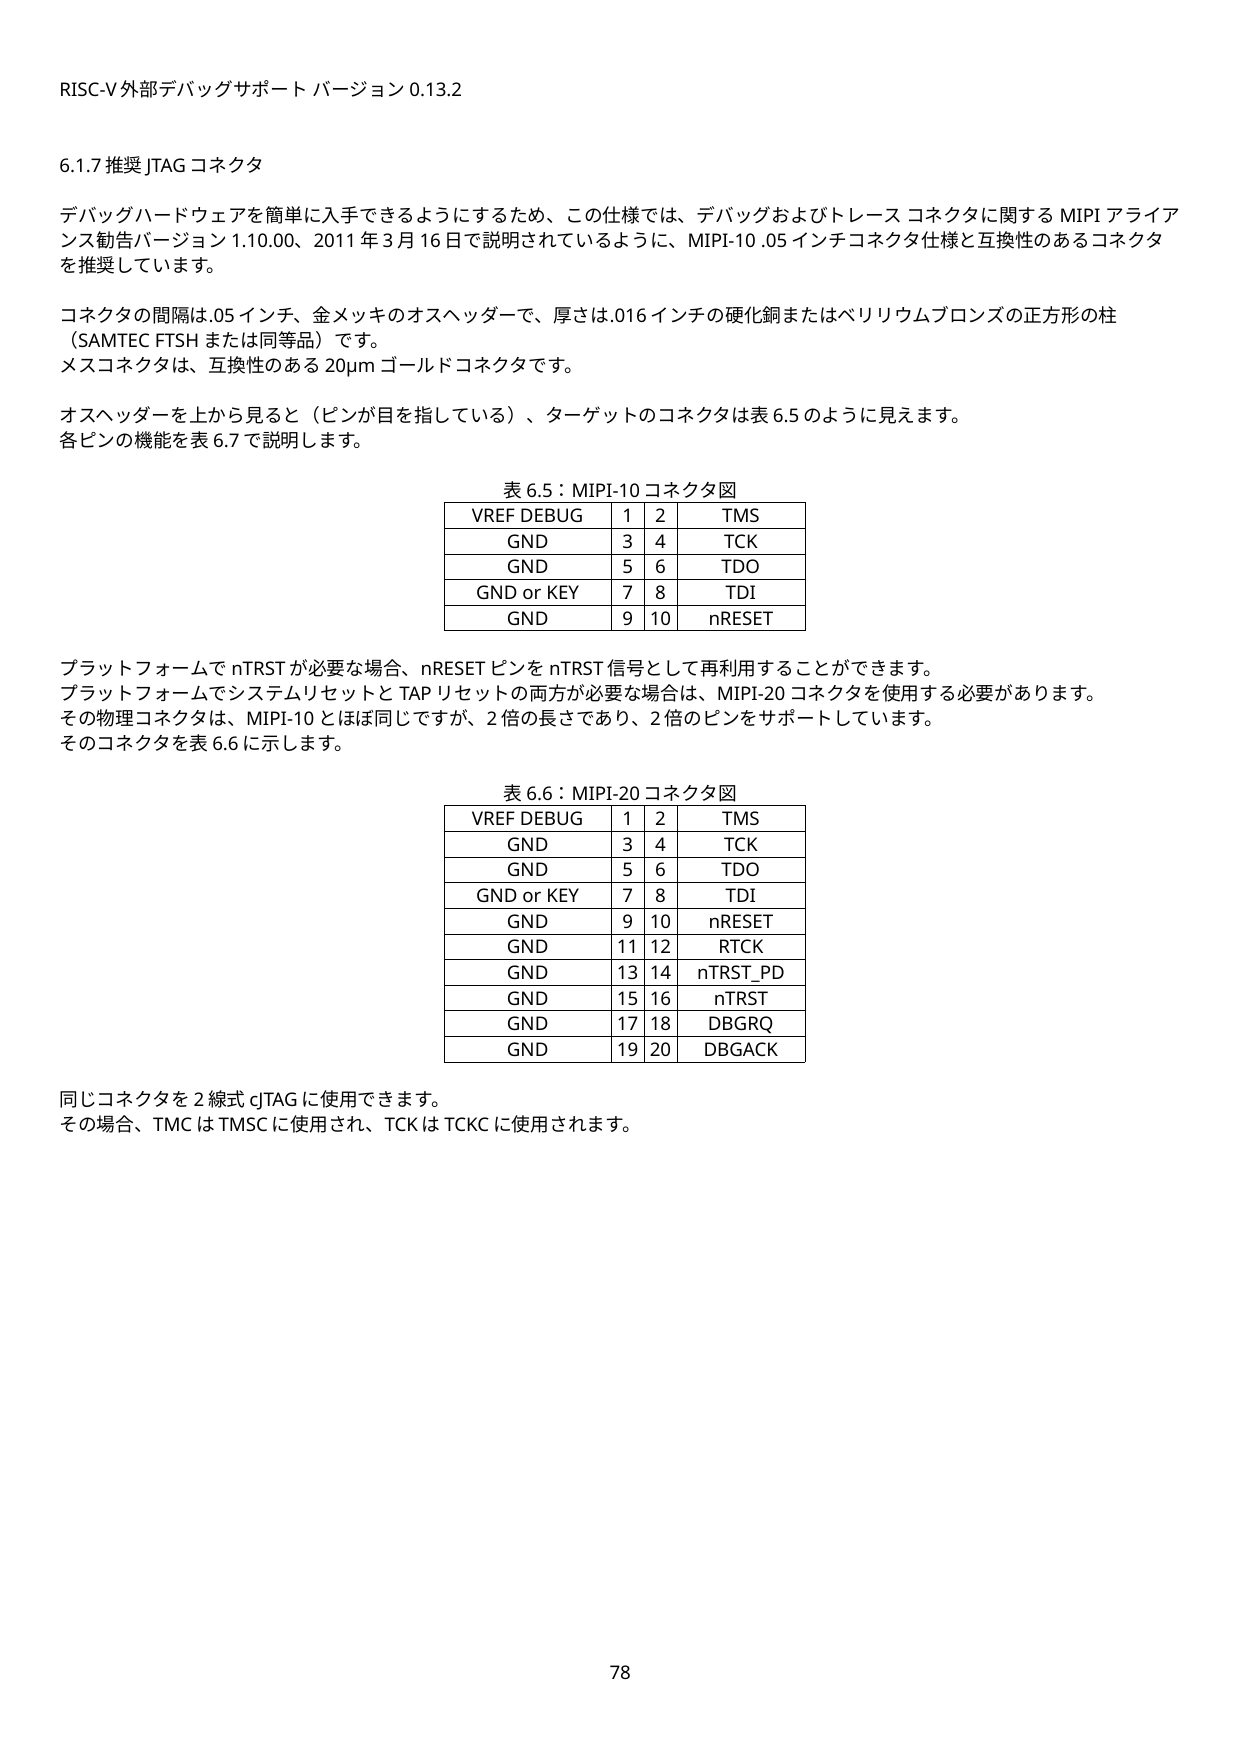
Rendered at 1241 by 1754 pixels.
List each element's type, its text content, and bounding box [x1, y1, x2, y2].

table_cell GND [445, 555, 611, 579]
table_cell 20 [645, 1037, 677, 1062]
table_cell 5 [612, 555, 644, 579]
text 表6.5：MIPI-10コネクタ図 [59, 477, 1181, 502]
table_cell 11 [612, 935, 644, 959]
table_cell 9 [612, 909, 644, 933]
table_cell 7 [612, 580, 644, 605]
table_header VREF DEBUG [445, 806, 611, 831]
table_cell 8 [645, 580, 677, 605]
table_cell 5 [612, 858, 644, 882]
table_cell GND [445, 606, 611, 630]
table_header TMS [678, 806, 805, 831]
table_cell nRESET [678, 909, 805, 933]
table_cell RTCK [678, 935, 805, 959]
table_cell GND [445, 1011, 611, 1036]
text プラットフォームでnTRSTが必要な場合、nRESETピンをnTRST信号として再利用することができます。 [59, 655, 1181, 680]
table_cell TDO [678, 858, 805, 882]
table_cell GND or KEY [445, 580, 611, 605]
text メスコネクタは、互換性のある20μmゴールドコネクタです。 [59, 352, 1181, 377]
table_cell GND [445, 960, 611, 985]
table_cell 10 [645, 606, 677, 630]
table_cell 10 [645, 909, 677, 933]
table_cell GND [445, 858, 611, 882]
table_header 1 [612, 806, 644, 831]
table_cell TCK [678, 832, 805, 857]
text 表6.6：MIPI-20コネクタ図 [59, 780, 1181, 805]
table_cell DBGRQ [678, 1011, 805, 1036]
table_header VREF DEBUG [445, 503, 611, 528]
table_cell 12 [645, 935, 677, 959]
table_cell 4 [645, 529, 677, 553]
table_cell 14 [645, 960, 677, 985]
text オスヘッダーを上から見ると（ピンが目を指している）、ターゲットのコネクタは表6.5のように見えます。 [59, 402, 1181, 427]
table_cell nTRST [678, 986, 805, 1010]
table_cell 19 [612, 1037, 644, 1062]
table_cell 6 [645, 555, 677, 579]
table_header 2 [645, 503, 677, 528]
table_cell 9 [612, 606, 644, 630]
table_cell GND [445, 909, 611, 933]
table_cell 3 [612, 529, 644, 553]
text デバッグハードウェアを簡単に入手できるようにするため、この仕様では、デバッグおよびトレース コネクタに関する MIPI アライアンス勧告バージョン1.10.00、2011年3月16日で説明されているように、MIPI-10 .05インチコネクタ仕様と互換性のあるコネクタを推奨しています。 [59, 202, 1181, 277]
table_header TMS [678, 503, 805, 528]
table_cell 13 [612, 960, 644, 985]
table_cell TCK [678, 529, 805, 553]
table_cell 8 [645, 883, 677, 908]
table_cell 18 [645, 1011, 677, 1036]
table_cell TDI [678, 883, 805, 908]
text 同じコネクタを2線式cJTAGに使用できます。 [59, 1087, 1181, 1112]
text コネクタの間隔は.05インチ、金メッキのオスヘッダーで、厚さは.016インチの硬化銅またはベリリウムブロンズの正方形の柱（SAMTEC FTSHまたは同等品）です。 [59, 302, 1181, 352]
table_cell 7 [612, 883, 644, 908]
table_cell nTRST_PD [678, 960, 805, 985]
table_cell DBGACK [678, 1037, 805, 1062]
table_cell TDI [678, 580, 805, 605]
table_cell 15 [612, 986, 644, 1010]
table_cell GND [445, 986, 611, 1010]
table_cell GND or KEY [445, 883, 611, 908]
text プラットフォームでシステムリセットとTAPリセットの両方が必要な場合は、MIPI-20コネクタを使用する必要があります。 [59, 680, 1181, 705]
table_cell 3 [612, 832, 644, 857]
table_cell 6 [645, 858, 677, 882]
table_cell GND [445, 935, 611, 959]
text 6.1.7推奨JTAGコネクタ [59, 152, 1181, 177]
table_cell nRESET [678, 606, 805, 630]
text その場合、TMCはTMSCに使用され、TCKはTCKCに使用されます。 [59, 1112, 1181, 1137]
table_cell GND [445, 832, 611, 857]
table_header 1 [612, 503, 644, 528]
text そのコネクタを表6.6に示します。 [59, 730, 1181, 755]
text その物理コネクタは、MIPI-10とほぼ同じですが、2倍の長さであり、2倍のピンをサポートしています。 [59, 705, 1181, 730]
table_cell GND [445, 1037, 611, 1062]
text 各ピンの機能を表6.7で説明します。 [59, 427, 1181, 452]
table_cell 4 [645, 832, 677, 857]
table_cell 16 [645, 986, 677, 1010]
table_cell GND [445, 529, 611, 553]
table_cell TDO [678, 555, 805, 579]
table_header 2 [645, 806, 677, 831]
table_cell 17 [612, 1011, 644, 1036]
